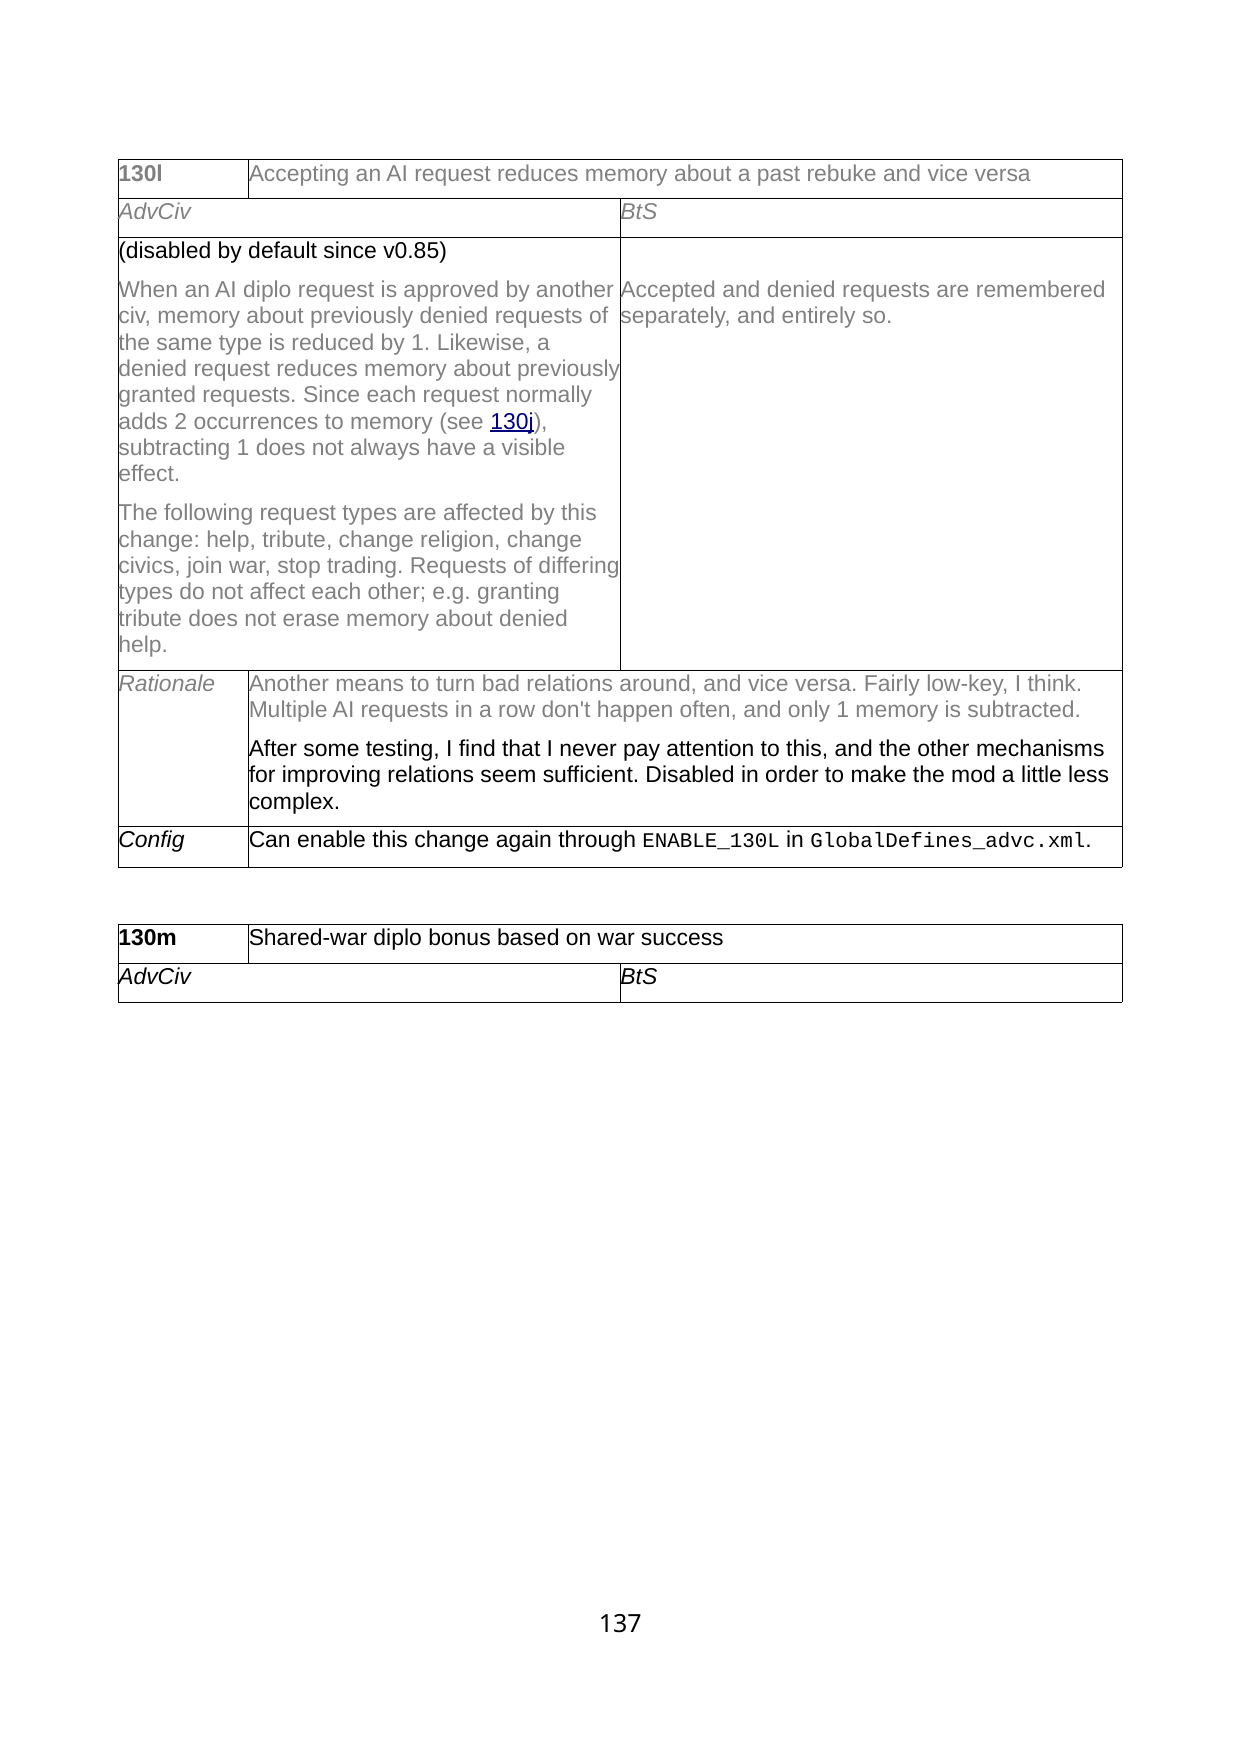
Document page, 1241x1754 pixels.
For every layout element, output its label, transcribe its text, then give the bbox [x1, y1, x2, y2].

table_cell (disabled by default since v0.85) When an AI diplo request is approved by another civ, memory about previously denied requests of the same type is reduced by 1. Likewise, a denied request reduces memory about previously granted requests. Since each request normally adds 2 occurrences to memory (see 130j), subtracting 1 does not always have a visible effect. The following request types are affected by this change: help, tribute, change religion, change civics, join war, stop trading. Requests of differing types do not affect each other; e.g. granting tribute does not erase memory about denied help. [119, 238, 620, 670]
table_cell Can enable this change again through ENABLE_130L in GlobalDefines_advc.xml. [249, 827, 1122, 867]
table_cell Rationale [119, 671, 248, 826]
table_cell AdvCiv [119, 964, 620, 1002]
table_cell BtS [621, 199, 1122, 237]
table_cell Another means to turn bad relations around, and vice versa. Fairly low-key, I think. Multiple AI requests in a row don't happen often, and only 1 memory is subtracted. After some testing, I find that I never pay attention to this, and the other mechanisms for improving relations seem sufficient. Disabled in order to make the mod a little less complex. [249, 671, 1122, 826]
table_cell Accepted and denied requests are remembered separately, and entirely so. [621, 238, 1122, 670]
table_header Accepting an AI request reduces memory about a past rebuke and vice versa [249, 160, 1122, 198]
table_header 130l [119, 160, 248, 198]
table_header 130m [119, 925, 248, 963]
table_cell AdvCiv [119, 199, 620, 237]
table_cell BtS [621, 964, 1122, 1002]
table_header Shared-war diplo bonus based on war success [249, 925, 1122, 963]
table_cell Config [119, 827, 248, 867]
